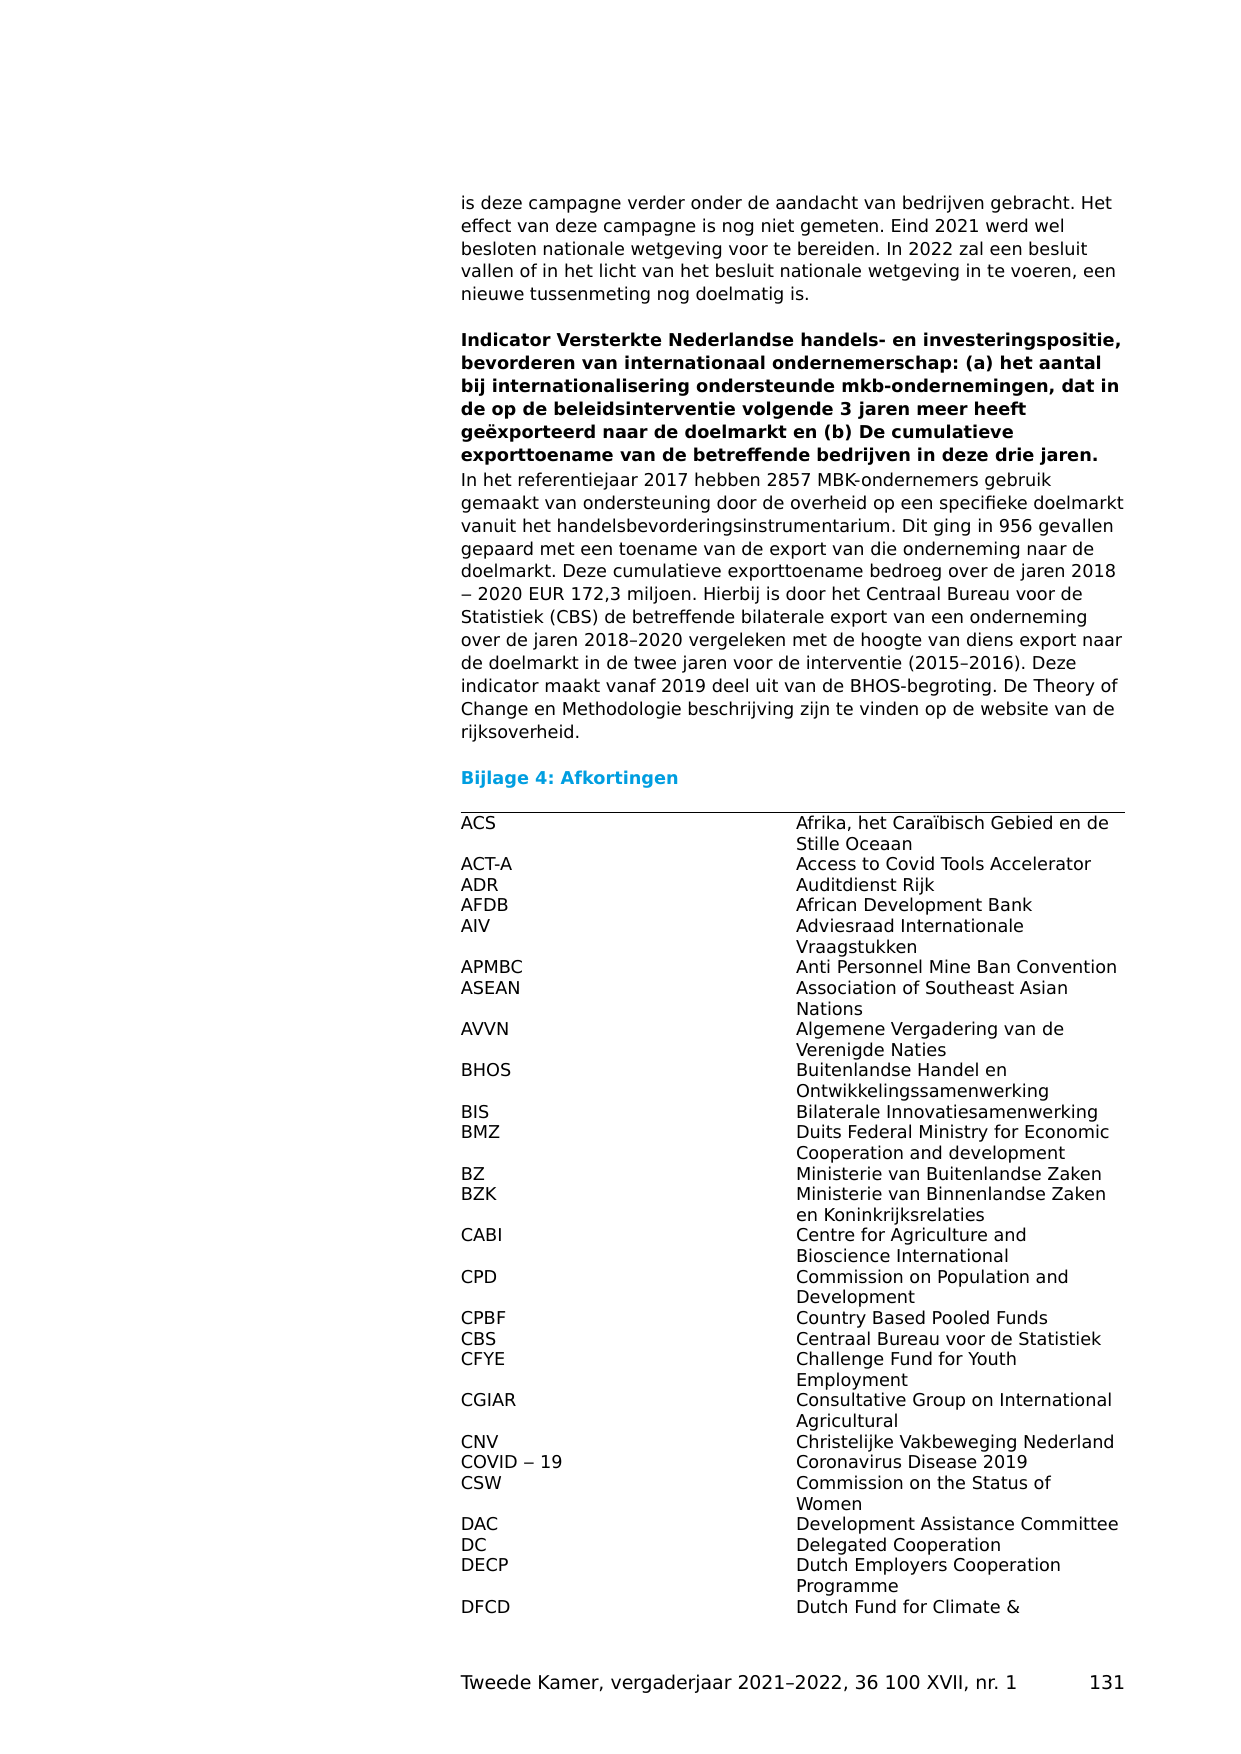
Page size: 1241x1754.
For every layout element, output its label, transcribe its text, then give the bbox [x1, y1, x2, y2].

table_cell Country Based Pooled Funds [793, 1308, 1125, 1328]
table_cell Centraal Bureau voor de Statistiek [793, 1329, 1125, 1349]
table_cell DFCD [461, 1597, 793, 1617]
table_header ACS [461, 813, 793, 854]
table_cell Bilaterale Innovatiesamenwerking [793, 1102, 1125, 1122]
table_cell Commission on Population and Development [793, 1267, 1125, 1308]
table_cell CPBF [461, 1308, 793, 1328]
table_cell ASEAN [461, 978, 793, 1019]
table_cell CNV [461, 1432, 793, 1452]
table_cell Auditdienst Rijk [793, 875, 1125, 895]
table_cell AFDB [461, 895, 793, 916]
table_cell DAC [461, 1514, 793, 1535]
table_cell BIS [461, 1102, 793, 1122]
table_cell ADR [461, 875, 793, 895]
table_cell Duits Federal Ministry for Economic Cooperation and development [793, 1122, 1125, 1163]
table_cell Association of Southeast Asian Nations [793, 978, 1125, 1019]
table_cell African Development Bank [793, 895, 1125, 916]
table_cell Buitenlandse Handel en Ontwikkelingssamenwerking [793, 1060, 1125, 1102]
table_cell Adviesraad Internationale Vraagstukken [793, 916, 1125, 957]
table_cell BHOS [461, 1060, 793, 1102]
table_cell Consultative Group on International Agricultural [793, 1390, 1125, 1432]
table_cell BZK [461, 1184, 793, 1225]
table_cell BZ [461, 1164, 793, 1184]
table_cell Centre for Agriculture and Bioscience International [793, 1225, 1125, 1267]
table_header Afrika, het Caraïbisch Gebied en de Stille Oceaan [793, 813, 1125, 854]
table_cell Christelijke Vakbeweging Nederland [793, 1432, 1125, 1452]
table_cell CFYE [461, 1349, 793, 1390]
text is deze campagne verder onder de aandacht van bedrijven gebracht. Het effect van deze campagne is nog niet gemeten. Eind 2021 werd wel besloten nationale wetgeving voor te bereiden. In 2022 zal een besluit vallen of in het licht van het besluit nationale wetgeving in te voeren, een nieuwe tussenmeting nog doelmatig is. [461, 191, 1125, 305]
table_cell APMBC [461, 957, 793, 978]
table_cell CABI [461, 1225, 793, 1267]
table_cell AVVN [461, 1019, 793, 1060]
table_cell CBS [461, 1329, 793, 1349]
table_cell DECP [461, 1555, 793, 1597]
text Indicator Versterkte Nederlandse handels- en investeringspositie, bevorderen van internationaal ondernemerschap: (a) het aantal bij internationalisering ondersteunde mkb-ondernemingen, dat in de op de beleidsinterventie volgende 3 jaren meer heeft geëxporteerd naar de doelmarkt en (b) De cumulatieve exporttoename van de betreffende bedrijven in deze drie jaren. [461, 328, 1125, 466]
table_cell Delegated Cooperation [793, 1535, 1125, 1555]
table_cell Development Assistance Committee [793, 1514, 1125, 1535]
table_cell Ministerie van Buitenlandse Zaken [793, 1164, 1125, 1184]
table_cell Algemene Vergadering van de Verenigde Naties [793, 1019, 1125, 1060]
table_cell CGIAR [461, 1390, 793, 1432]
table_cell AIV [461, 916, 793, 957]
table_cell Commission on the Status of Women [793, 1473, 1125, 1514]
table_cell Dutch Fund for Climate & [793, 1597, 1125, 1617]
table_cell DC [461, 1535, 793, 1555]
table_cell Coronavirus Disease 2019 [793, 1452, 1125, 1473]
table_cell COVID ‒ 19 [461, 1452, 793, 1473]
text In het referentiejaar 2017 hebben 2857 MBK-ondernemers gebruik gemaakt van ondersteuning door de overheid op een specifieke doelmarkt vanuit het handelsbevorderingsinstrumentarium. Dit ging in 956 gevallen gepaard met een toename van de export van die onderneming naar de doelmarkt. Deze cumulatieve exporttoename bedroeg over de jaren 2018 ‒ 2020 EUR 172,3 miljoen. Hierbij is door het Centraal Bureau voor de Statistiek (CBS) de betreffende bilaterale export van een onderneming over de jaren 2018–2020 vergeleken met de hoogte van diens export naar de doelmarkt in de twee jaren voor de interventie (2015–2016). Deze indicator maakt vanaf 2019 deel uit van de BHOS-begroting. De Theory of Change en Methodologie beschrijving zijn te vinden op de website van de rijksoverheid. [461, 468, 1125, 743]
table_cell Dutch Employers Cooperation Programme [793, 1555, 1125, 1597]
table_cell CPD [461, 1267, 793, 1308]
table_cell Access to Covid Tools Accelerator [793, 854, 1125, 875]
table_cell Anti Personnel Mine Ban Convention [793, 957, 1125, 978]
table_cell Challenge Fund for Youth Employment [793, 1349, 1125, 1390]
title Bijlage 4: Afkortingen [461, 766, 1125, 789]
table_cell ACT-A [461, 854, 793, 875]
table_cell BMZ [461, 1122, 793, 1163]
table_cell CSW [461, 1473, 793, 1514]
table_cell Ministerie van Binnenlandse Zaken en Koninkrijksrelaties [793, 1184, 1125, 1225]
